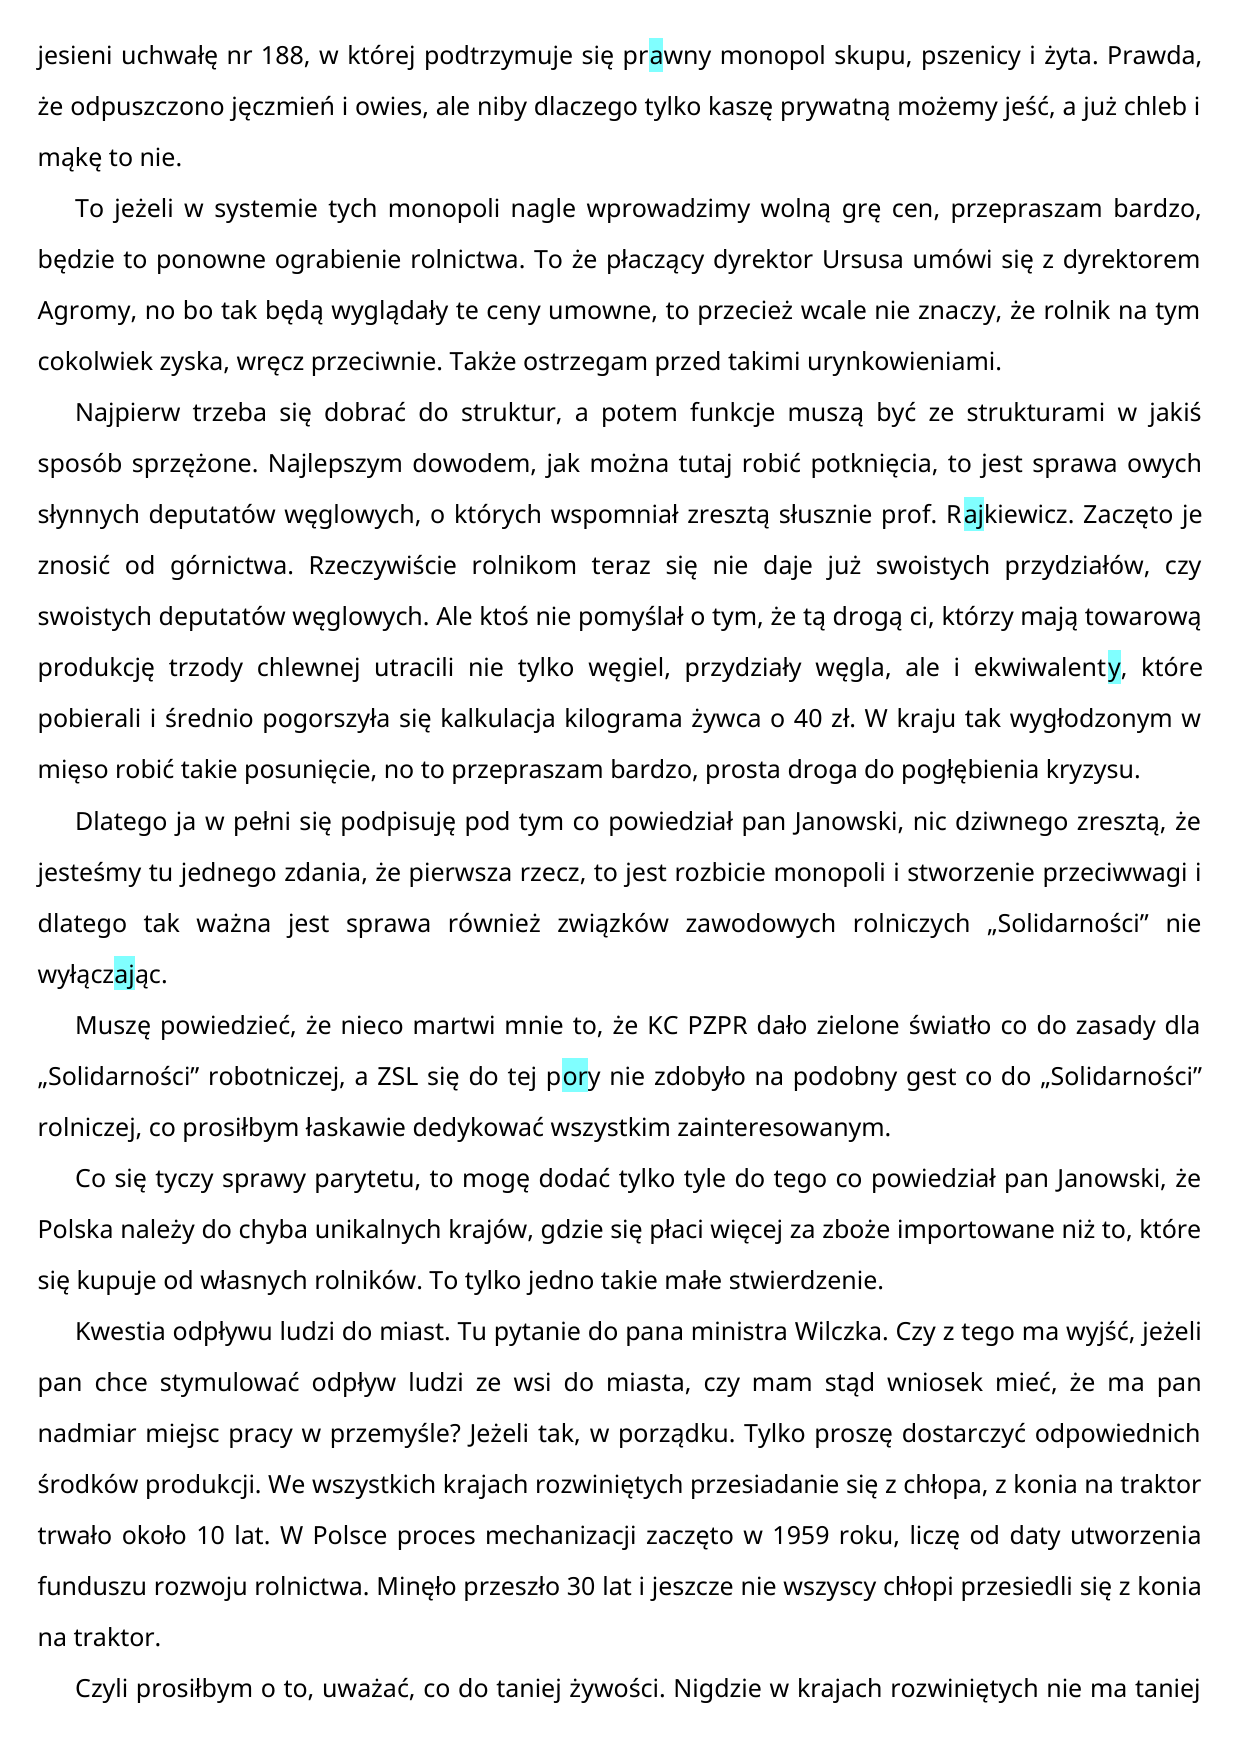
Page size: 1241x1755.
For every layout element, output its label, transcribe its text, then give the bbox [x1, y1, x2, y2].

text Najpierw trzeba się dobrać do struktur, a potem funkcje muszą być ze strukturami w jakiś sposób sprzężone. Najlepszym dowodem, jak można tutaj robić potknięcia, to jest sprawa owych słynnych deputatów węglowych, o których wspomniał zresztą słusznie prof. Rajkiewicz. Zaczęto je znosić od górnictwa. Rzeczywiście rolnikom teraz się nie daje już swoistych przydziałów, czy swoistych deputatów węglowych. Ale ktoś nie pomyślał o tym, że tą drogą ci, którzy mają towarową produkcję trzody chlewnej utracili nie tylko węgiel, przydziały węgla, ale i ekwiwalenty, które pobierali i średnio pogorszyła się kalkulacja kilograma żywca o 40 zł. W kraju tak wygłodzonym w mięso robić takie posunięcie, no to przepraszam bardzo, prosta droga do pogłębienia kryzysu. [37, 395, 1203, 786]
text jesieni uchwałę nr 188, w której podtrzymuje się prawny monopol skupu, pszenicy i żyta. Prawda, że odpuszczono jęczmień i owies, ale niby dlaczego tylko kaszę prywatną możemy jeść, a już chleb i mąkę to nie. [37, 37, 1203, 174]
text To jeżeli w systemie tych monopoli nagle wprowadzimy wolną grę cen, przepraszam bardzo, będzie to ponowne ograbienie rolnictwa. To że płaczący dyrektor Ursusa umówi się z dyrektorem Agromy, no bo tak będą wyglądały te ceny umowne, to przecież wcale nie znaczy, że rolnik na tym cokolwiek zyska, wręcz przeciwnie. Także ostrzegam przed takimi urynkowieniami. [37, 191, 1203, 378]
text Muszę powiedzieć, że nieco martwi mnie to, że KC PZPR dało zielone światło co do zasady dla „Solidarności” robotniczej, a ZSL się do tej pory nie zdobyło na podobny gest co do „Solidarności” rolniczej, co prosiłbym łaskawie dedykować wszystkim zainteresowanym. [37, 1007, 1203, 1143]
text Kwestia odpływu ludzi do miast. Tu pytanie do pana ministra Wilczka. Czy z tego ma wyjść, jeżeli pan chce stymulować odpływ ludzi ze wsi do miasta, czy mam stąd wniosek mieć, że ma pan nadmiar miejsc pracy w przemyśle? Jeżeli tak, w porządku. Tylko proszę dostarczyć odpowiednich środków produkcji. We wszystkich krajach rozwiniętych przesiadanie się z chłopa, z konia na traktor trwało około 10 lat. W Polsce proces mechanizacji zaczęto w 1959 roku, liczę od daty utworzenia funduszu rozwoju rolnictwa. Minęło przeszło 30 lat i jeszcze nie wszyscy chłopi przesiedli się z konia na traktor. [37, 1313, 1203, 1654]
text Co się tyczy sprawy parytetu, to mogę dodać tylko tyle do tego co powiedział pan Janowski, że Polska należy do chyba unikalnych krajów, gdzie się płaci więcej za zboże importowane niż to, które się kupuje od własnych rolników. To tylko jedno takie małe stwierdzenie. [37, 1160, 1203, 1297]
text Dlatego ja w pełni się podpisuję pod tym co powiedział pan Janowski, nic dziwnego zresztą, że jesteśmy tu jednego zdania, że pierwsza rzecz, to jest rozbicie monopoli i stworzenie przeciwwagi i dlatego tak ważna jest sprawa również związków zawodowych rolniczych „Solidarności” nie wyłączając. [37, 803, 1203, 990]
text Czyli prosiłbym o to, uważać, co do taniej żywości. Nigdzie w krajach rozwiniętych nie ma taniej [37, 1671, 1203, 1705]
